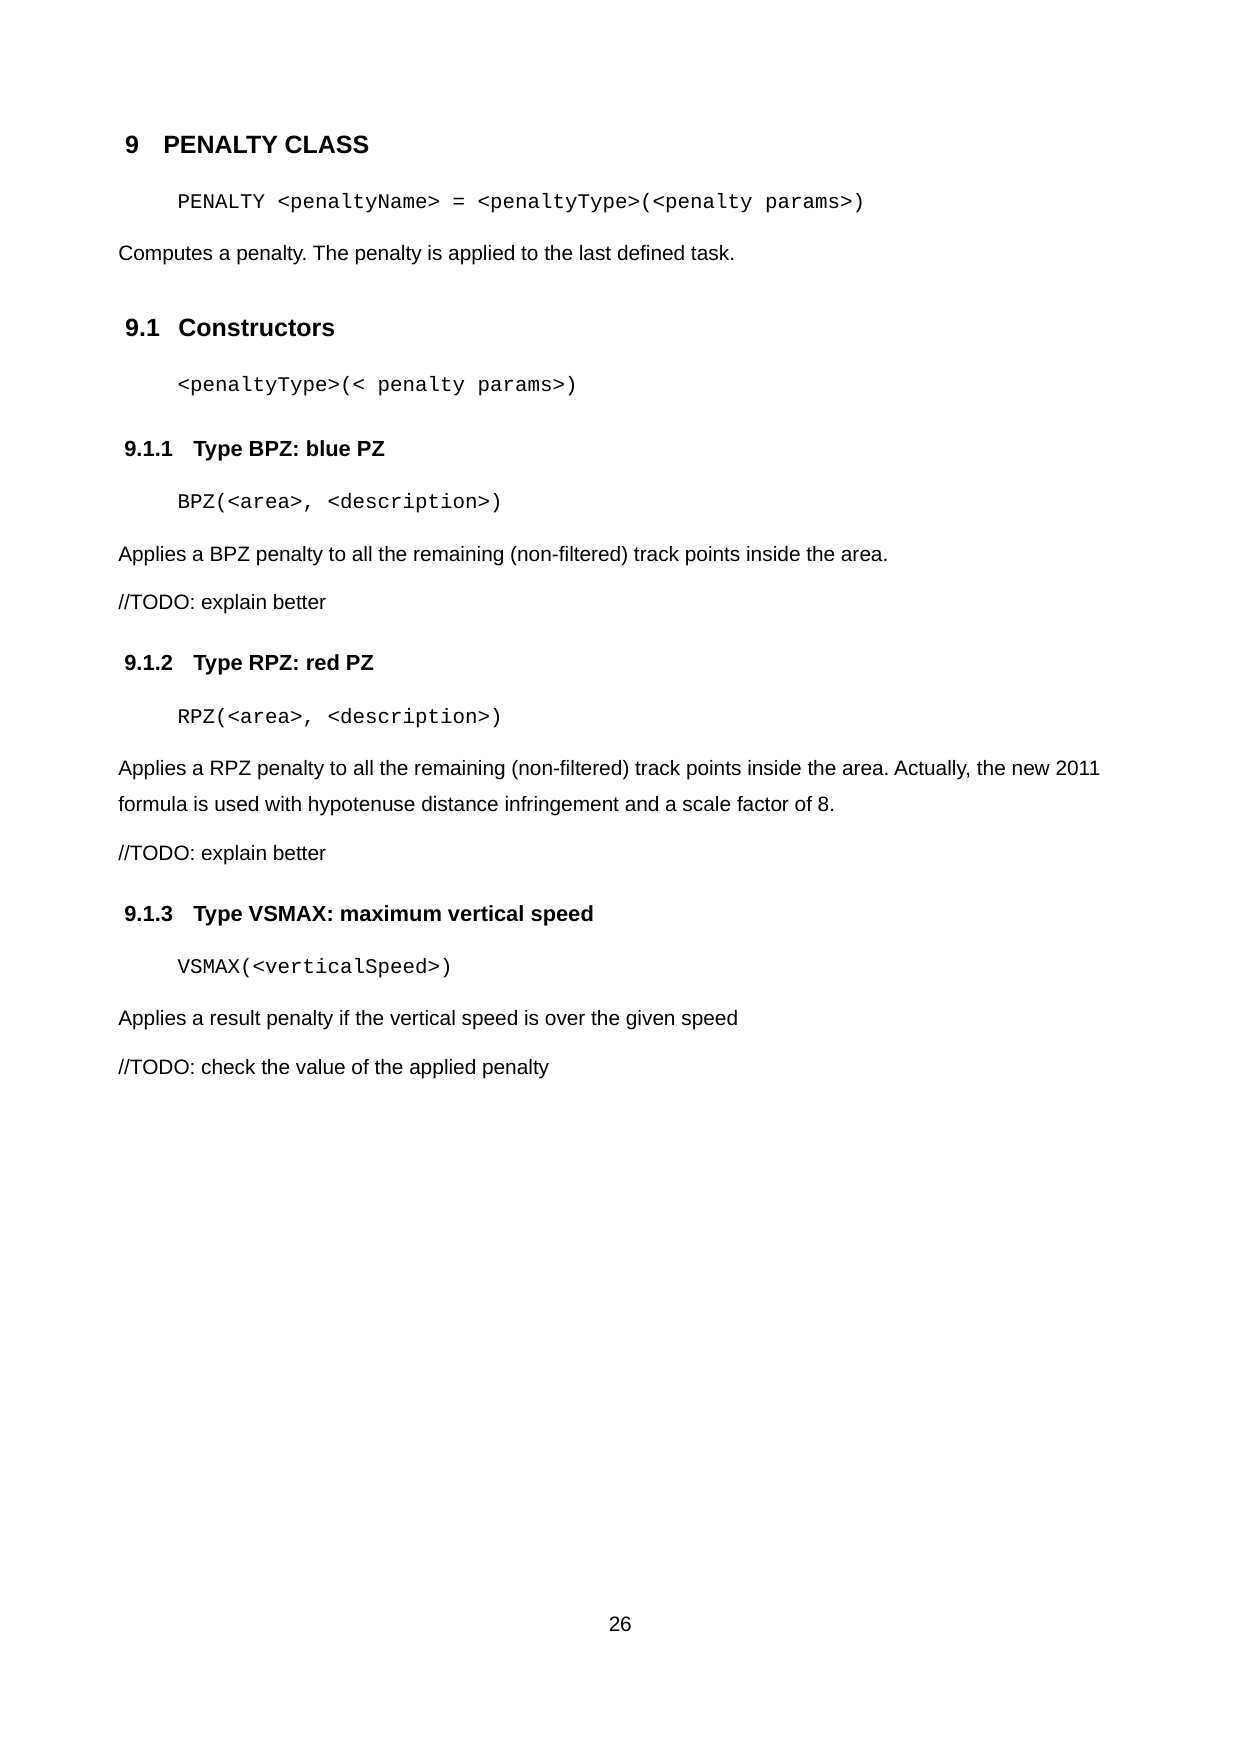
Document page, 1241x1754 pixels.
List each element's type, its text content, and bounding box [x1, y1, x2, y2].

text Applies a result penalty if the vertical speed is over the given speed [118, 1006, 1122, 1030]
subtitle PENALTY class [118, 130, 1122, 159]
subtitle Type VSMAX: maximum vertical speed [118, 901, 1122, 926]
text //TODO: explain better [118, 840, 1122, 864]
text Applies a BPZ penalty to all the remaining (non-filtered) track points inside the area. [118, 542, 1122, 566]
text <penaltyType>(< penalty params>) [177, 374, 1063, 397]
text RPZ(<area>, <description>) [177, 706, 1063, 729]
subtitle Type RPZ: red PZ [118, 650, 1122, 675]
subtitle Type BPZ: blue PZ [118, 436, 1122, 461]
text BPZ(<area>, <description>) [177, 491, 1063, 515]
subtitle Constructors [118, 313, 1122, 342]
text Applies a RPZ penalty to all the remaining (non-filtered) track points inside the area. Actually, the new 2011 formula is used with hypotenuse distance infringement and a scale factor of 8. [118, 756, 1122, 816]
text //TODO: explain better [118, 590, 1122, 614]
text PENALTY <penaltyName> = <penaltyType>(<penalty params>) [177, 191, 1063, 214]
text //TODO: check the value of the applied penalty [118, 1055, 1122, 1079]
text Computes a penalty. The penalty is applied to the last defined task. [118, 241, 1122, 265]
text VSMAX(<verticalSpeed>) [177, 956, 1063, 980]
